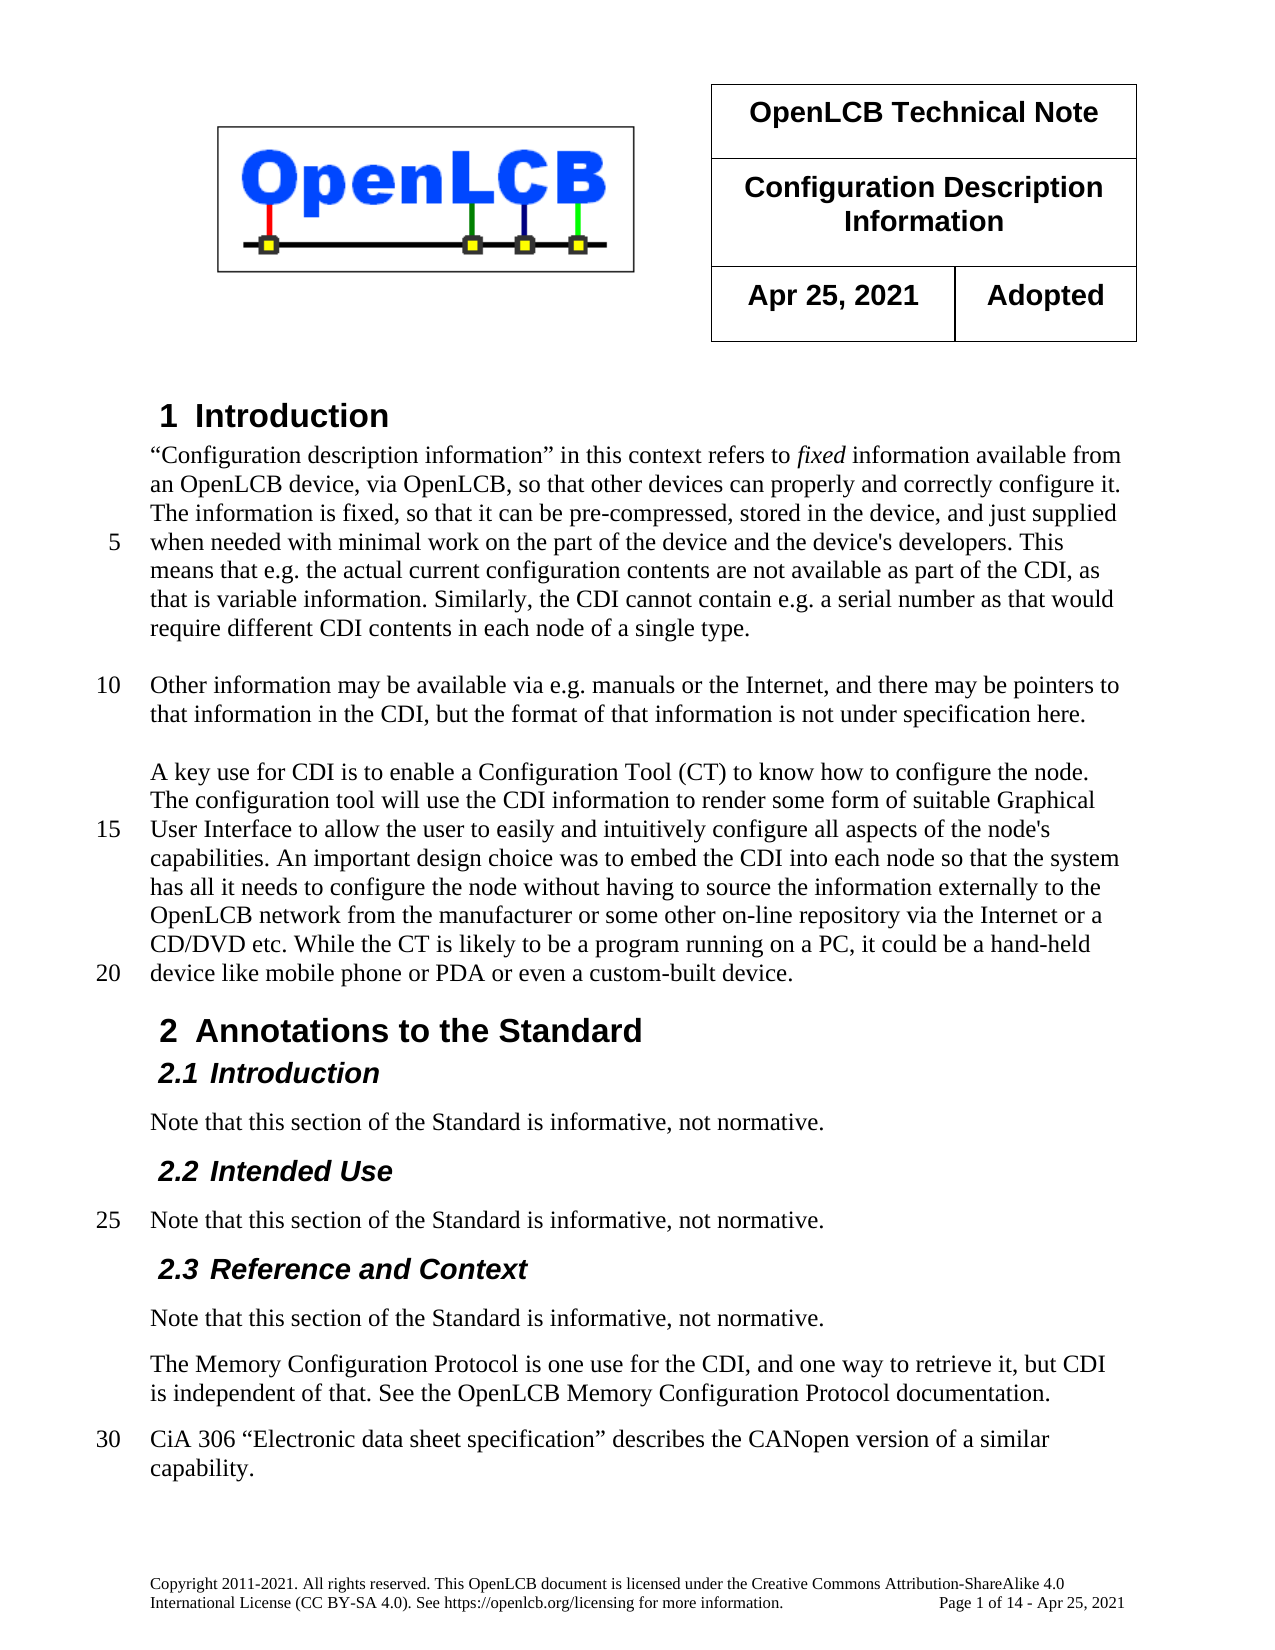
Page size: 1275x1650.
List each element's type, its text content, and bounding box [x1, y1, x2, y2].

text Other information may be available via e.g. manuals or the Internet, and there may be pointers to that information in the CDI, but the format of that information is not under specification here. [150, 670, 1125, 728]
text Note that this section of the Standard is informative, not normative. [150, 1303, 1125, 1332]
text The Memory Configuration Protocol is one use for the CDI, and one way to retrieve it, but CDI is independent of that. See the OpenLCB Memory Configuration Protocol documentation. [150, 1349, 1125, 1407]
text Note that this section of the Standard is informative, not normative. [150, 1205, 1125, 1234]
subtitle Introduction [150, 396, 1125, 434]
text CiA 306 “Electronic data sheet specification” describes the CANopen version of a similar capability. [150, 1424, 1125, 1482]
subtitle Annotations to the Standard [150, 1012, 1125, 1050]
text “Configuration description information” in this context refers to fixed information available from an OpenLCB device, via OpenLCB, so that other devices can properly and correctly configure it. The information is fixed, so that it can be pre-compressed, stored in the device, and just supplied when needed with minimal work on the part of the device and the device's developers. This means that e.g. the actual current configuration contents are not available as part of the CDI, as that is variable information. Similarly, the CDI cannot contain e.g. a serial number as that would require different CDI contents in each node of a single type. [150, 440, 1125, 642]
picture [216, 125, 636, 274]
text A key use for CDI is to enable a Configuration Tool (CT) to know how to configure the node. The configuration tool will use the CDI information to render some form of suitable Graphical User Interface to allow the user to easily and intuitively configure all aspects of the node's capabilities. An important design choice was to embed the CDI into each node so that the system has all it needs to configure the node without having to source the information externally to the OpenLCB network from the manufacturer or some other on-line repository via the Internet or a CD/DVD etc. While the CT is likely to be a program running on a PC, it could be a hand-held device like mobile phone or PDA or even a custom-built device. [150, 757, 1125, 987]
text Note that this section of the Standard is informative, not normative. [150, 1107, 1125, 1136]
subtitle Intended Use [150, 1154, 1125, 1187]
subtitle Reference and Context [150, 1252, 1125, 1285]
subtitle Introduction [150, 1056, 1125, 1090]
